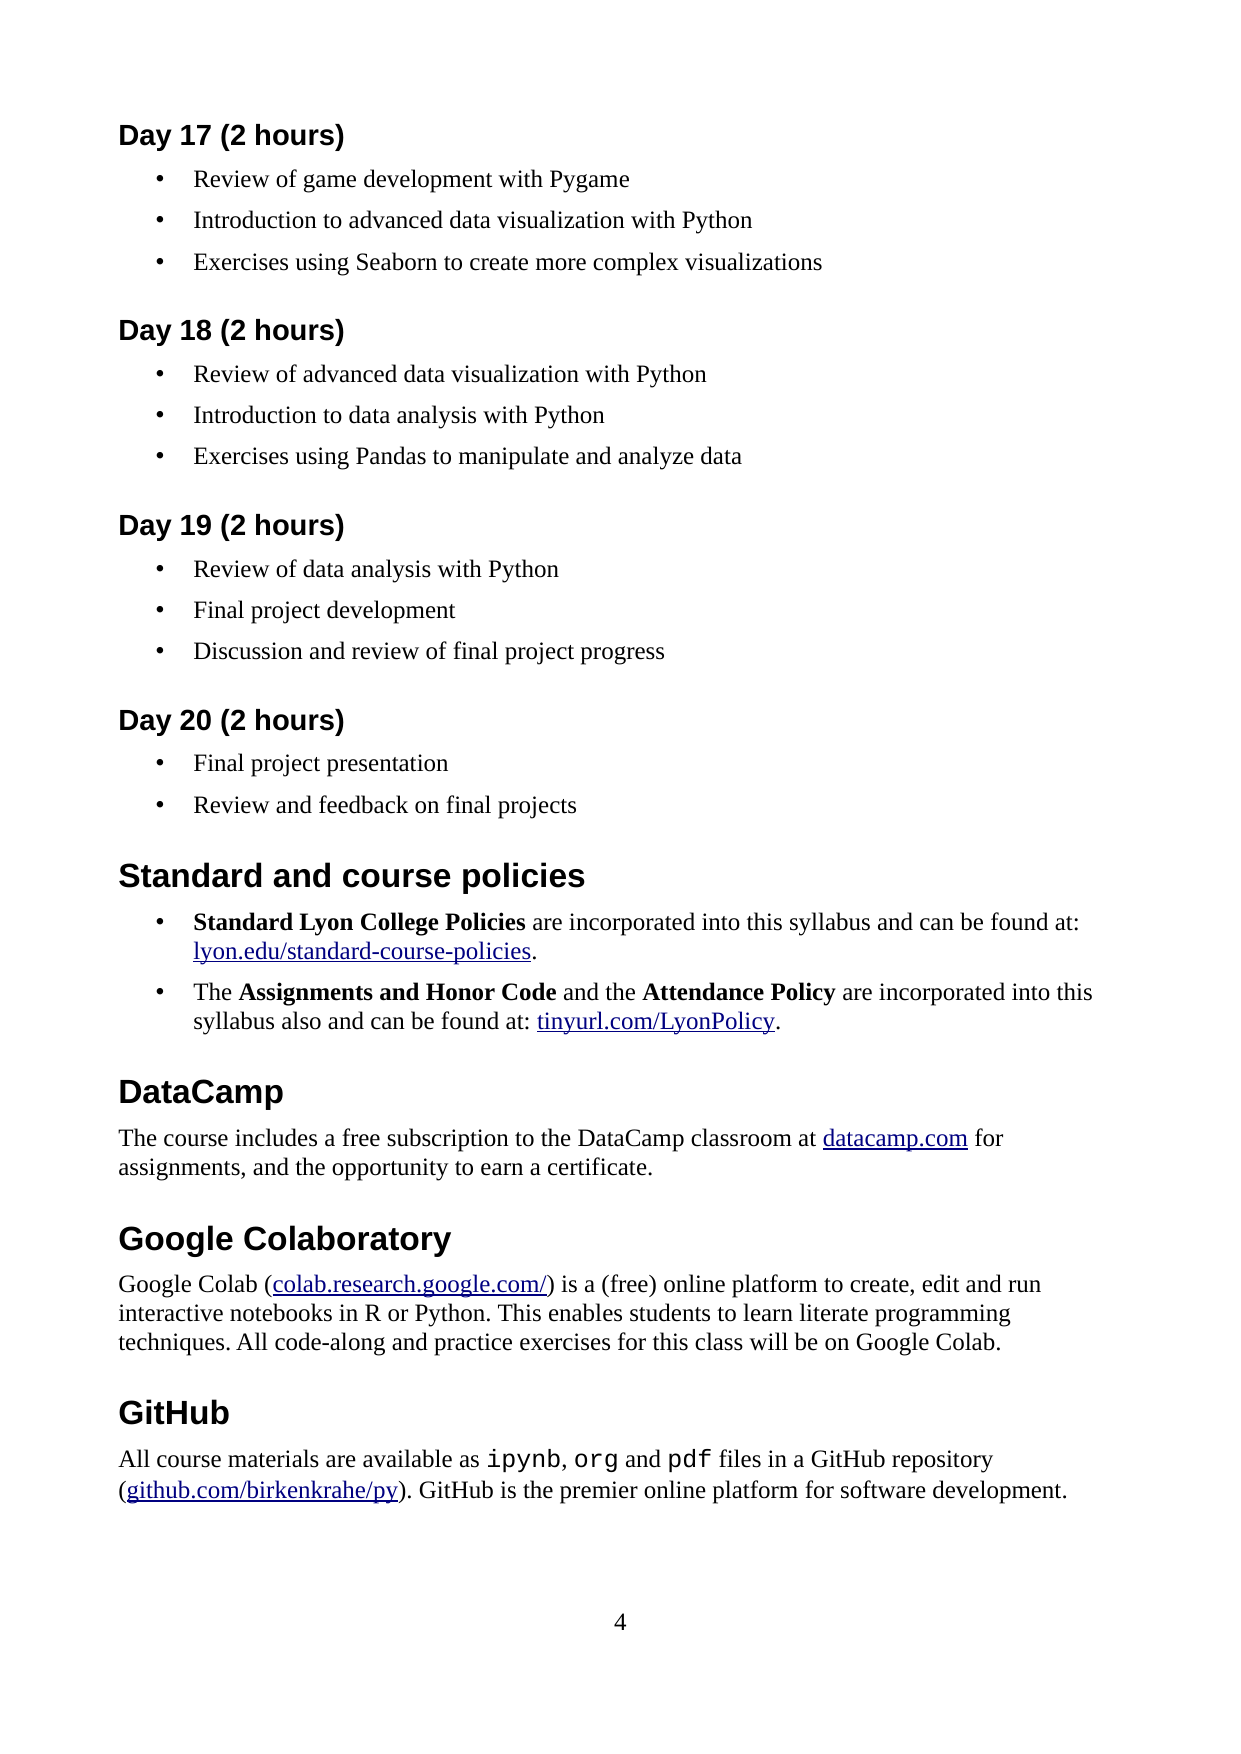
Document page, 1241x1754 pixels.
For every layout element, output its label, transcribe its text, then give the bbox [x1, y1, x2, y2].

list Discussion and review of final project progress [156, 636, 1122, 665]
list Exercises using Pandas to manipulate and analyze data [156, 441, 1122, 470]
subtitle GitHub [118, 1393, 1122, 1432]
subtitle Day 17 (2 hours) [118, 118, 1122, 152]
list Introduction to advanced data visualization with Python [156, 205, 1122, 234]
list Review of game development with Pygame [156, 164, 1122, 193]
subtitle Day 18 (2 hours) [118, 313, 1122, 346]
list Review of advanced data visualization with Python [156, 359, 1122, 388]
subtitle Google Colaboratory [118, 1218, 1122, 1257]
subtitle DataCamp [118, 1072, 1122, 1111]
list Exercises using Seaborn to create more complex visualizations [156, 247, 1122, 275]
subtitle Day 20 (2 hours) [118, 702, 1122, 736]
list Final project presentation [156, 748, 1122, 777]
text Google Colab (colab.research.google.com/) is a (free) online platform to create, edit and run interactive notebooks in R or Python. This enables students to learn literate programming techniques. All code-along and practice exercises for this class will be on Google Colab. [118, 1269, 1122, 1356]
list The Assignments and Honor Code and the Attendance Policy are incorporated into this syllabus also and can be found at: tinyurl.com/LyonPolicy. [156, 977, 1122, 1035]
text The course includes a free subscription to the DataCamp classroom at datacamp.com for assignments, and the opportunity to earn a certificate. [118, 1123, 1122, 1181]
list Final project development [156, 595, 1122, 624]
text All course materials are available as ipynb, org and pdf files in a GitHub repository (github.com/birkenkrahe/py). GitHub is the premier online platform for software development. [118, 1444, 1122, 1504]
list Introduction to data analysis with Python [156, 400, 1122, 429]
list Review of data analysis with Python [156, 554, 1122, 582]
list Review and feedback on final projects [156, 790, 1122, 818]
list Standard Lyon College Policies are incorporated into this syllabus and can be found at: lyon.edu/standard-course-policies. [156, 907, 1122, 965]
subtitle Day 19 (2 hours) [118, 508, 1122, 541]
subtitle Standard and course policies [118, 856, 1122, 895]
